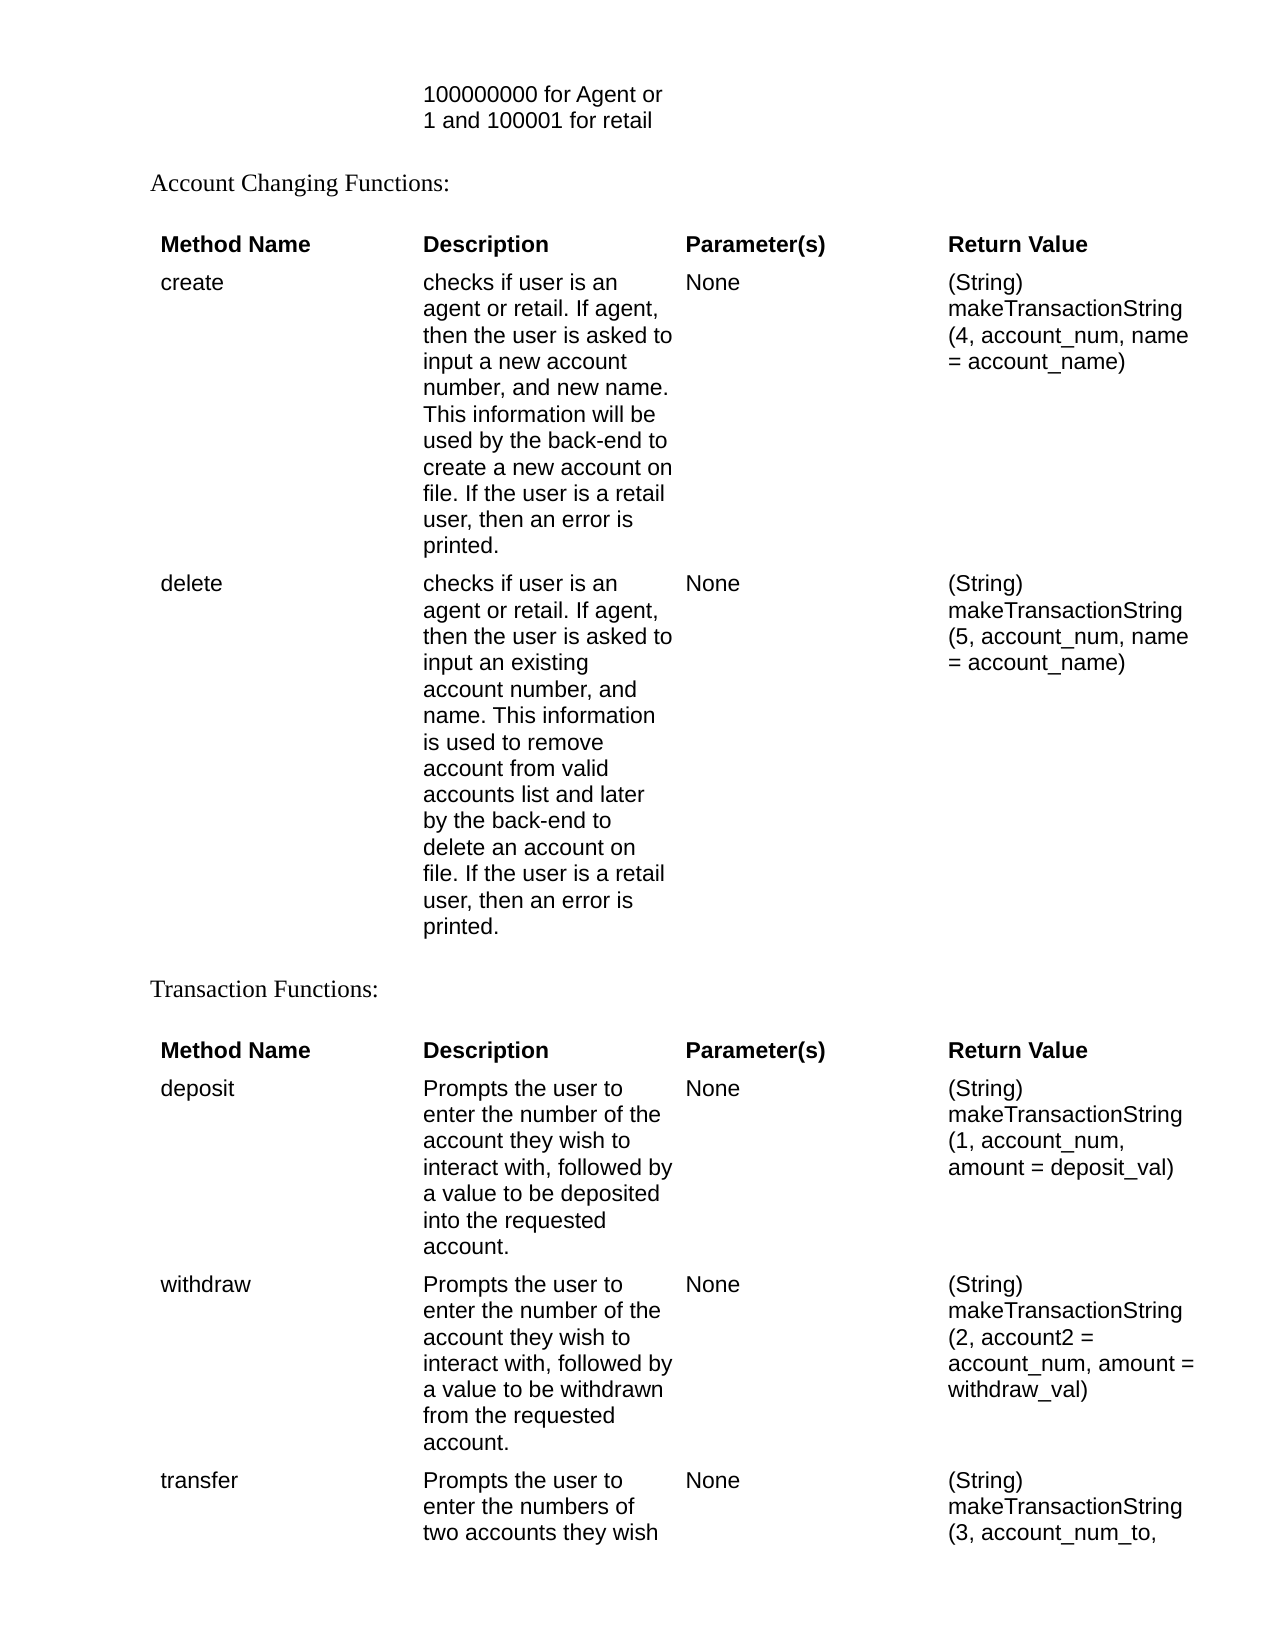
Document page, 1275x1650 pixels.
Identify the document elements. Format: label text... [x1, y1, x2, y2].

table_cell None [680, 1265, 942, 1461]
table_cell [155, 75, 417, 139]
table_cell [942, 75, 1205, 139]
table_cell None [680, 565, 942, 945]
table_cell create [155, 263, 417, 564]
table_cell delete [155, 565, 417, 945]
table_cell 100000000 for Agent or 1 and 100001 for retail [417, 75, 680, 139]
table_cell deposit [155, 1069, 417, 1265]
table_cell withdraw [155, 1265, 417, 1461]
table_header Method Name [155, 1031, 417, 1069]
table_cell transfer [155, 1461, 417, 1551]
table_header Parameter(s) [680, 1031, 942, 1069]
table_cell (String) makeTransactionString (3, account_num_to, [942, 1461, 1205, 1551]
table_header Description [417, 225, 680, 263]
table_header Description [417, 1031, 680, 1069]
table_cell (String) makeTransactionString (4, account_num, name = account_name) [942, 263, 1205, 564]
table_cell checks if user is an agent or retail. If agent, then the user is asked to input an existing account number, and name. This information is used to remove account from valid accounts list and later by the back-end to delete an account on file. If the user is a retail user, then an error is printed. [417, 565, 680, 945]
table_cell (String) makeTransactionString (1, account_num, amount = deposit_val) [942, 1069, 1205, 1265]
table_cell Prompts the user to enter the numbers of two accounts they wish [417, 1461, 680, 1551]
table_header Method Name [155, 225, 417, 263]
table_cell Prompts the user to enter the number of the account they wish to interact with, followed by a value to be withdrawn from the requested account. [417, 1265, 680, 1461]
table_header Parameter(s) [680, 225, 942, 263]
table_cell None [680, 1461, 942, 1551]
table_cell None [680, 263, 942, 564]
table_cell (String) makeTransactionString (2, account2 = account_num, amount = withdraw_val) [942, 1265, 1205, 1461]
table_cell None [680, 1069, 942, 1265]
table_cell (String) makeTransactionString (5, account_num, name = account_name) [942, 565, 1205, 945]
table_cell [680, 75, 942, 139]
table_header Return Value [942, 1031, 1205, 1069]
text Account Changing Functions: [150, 168, 1125, 197]
table_cell checks if user is an agent or retail. If agent, then the user is asked to input a new account number, and new name. This information will be used by the back-end to create a new account on file. If the user is a retail user, then an error is printed. [417, 263, 680, 564]
text Transaction Functions: [150, 974, 1125, 1002]
table_header Return Value [942, 225, 1205, 263]
table_cell Prompts the user to enter the number of the account they wish to interact with, followed by a value to be deposited into the requested account. [417, 1069, 680, 1265]
